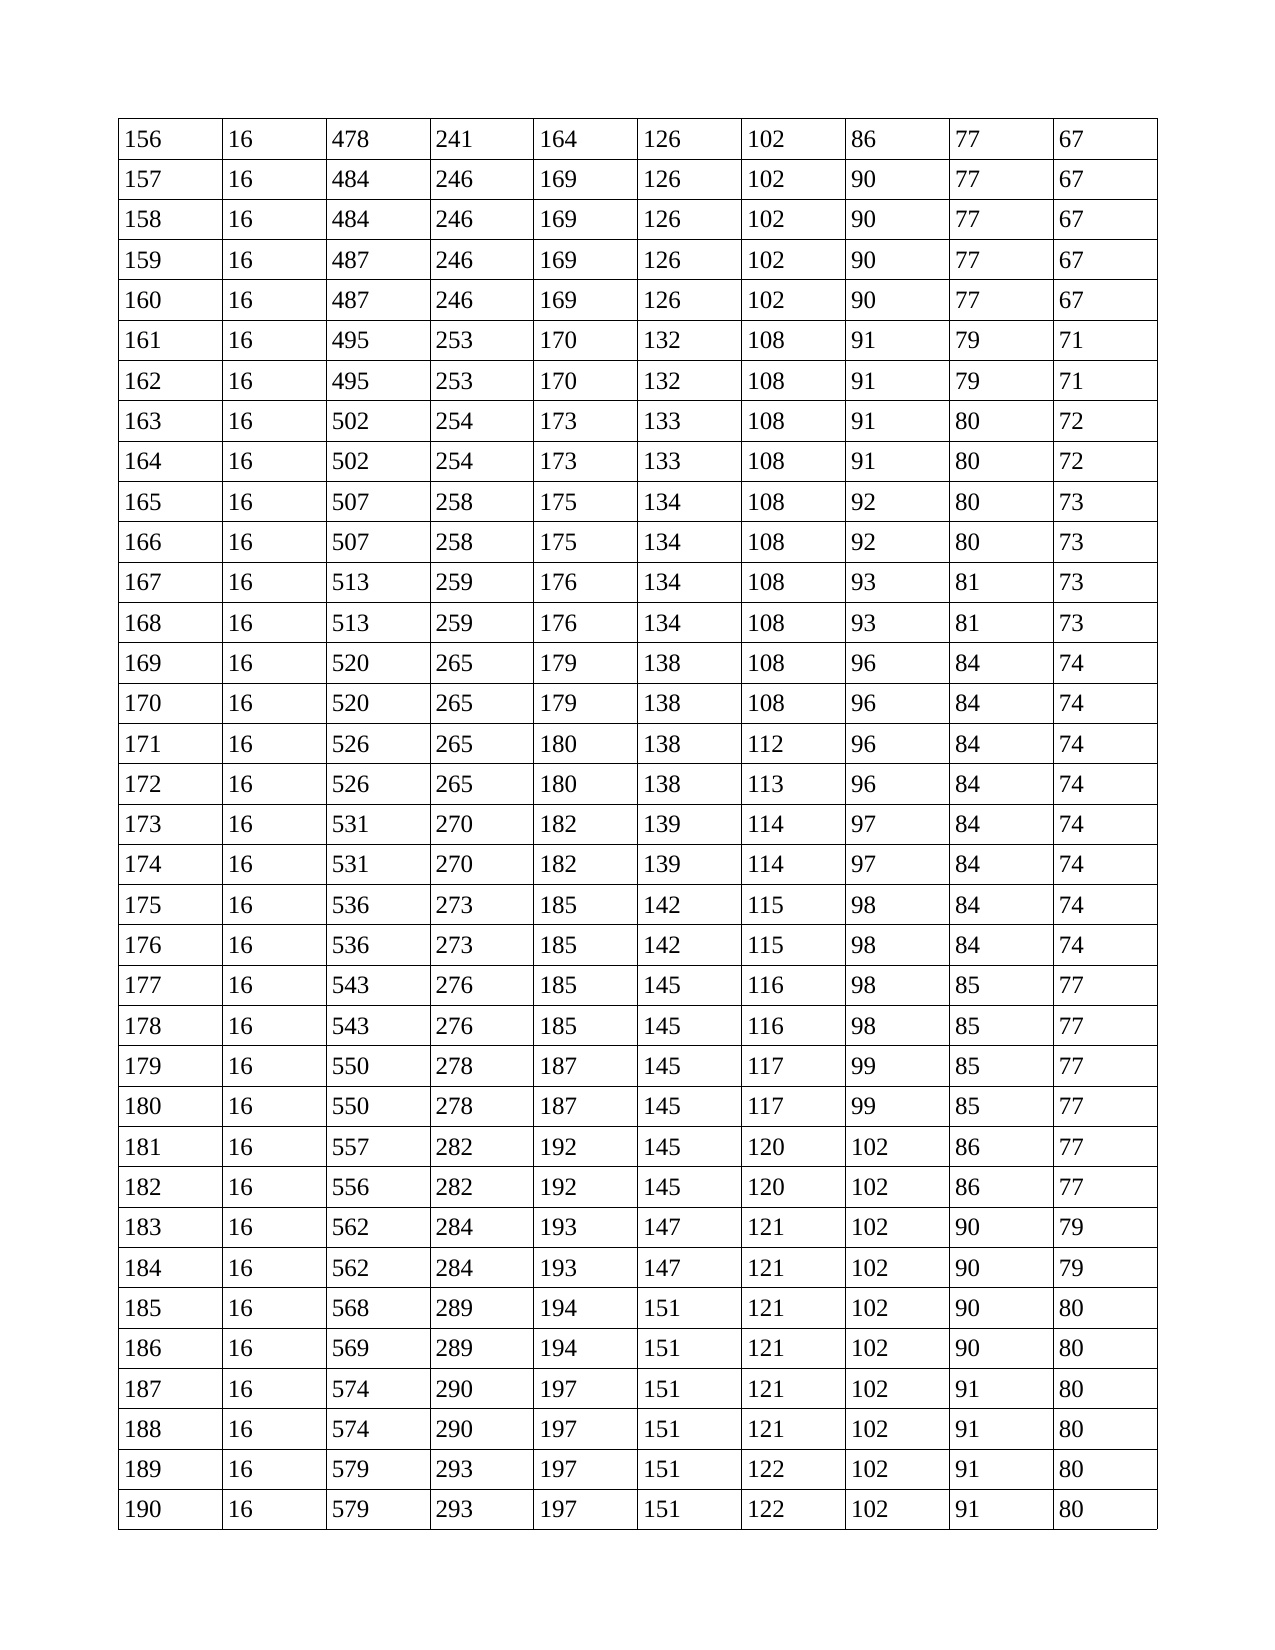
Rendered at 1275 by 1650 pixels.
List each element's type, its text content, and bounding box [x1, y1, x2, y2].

table_cell 478 [327, 119, 430, 158]
table_cell 170 [119, 684, 222, 723]
table_cell 121 [742, 1409, 845, 1448]
table_cell 151 [638, 1288, 741, 1327]
table_cell 192 [534, 1127, 637, 1166]
table_cell 193 [534, 1248, 637, 1287]
table_cell 126 [638, 119, 741, 158]
table_cell 278 [431, 1087, 533, 1126]
table_cell 92 [846, 482, 949, 521]
table_cell 246 [431, 280, 533, 320]
table_cell 77 [950, 280, 1053, 320]
table_cell 80 [1054, 1369, 1157, 1408]
table_cell 77 [1054, 1087, 1157, 1126]
table_cell 74 [1054, 643, 1157, 682]
table_cell 507 [327, 522, 430, 562]
table_cell 108 [742, 563, 845, 602]
table_cell 536 [327, 925, 430, 965]
table_cell 276 [431, 966, 533, 1005]
table_cell 122 [742, 1450, 845, 1489]
table_cell 183 [119, 1208, 222, 1247]
table_cell 134 [638, 603, 741, 642]
table_cell 16 [223, 684, 326, 723]
table_cell 182 [119, 1167, 222, 1207]
table_cell 176 [534, 603, 637, 642]
table_cell 526 [327, 764, 430, 803]
table_cell 96 [846, 643, 949, 682]
table_cell 557 [327, 1127, 430, 1166]
table_cell 167 [119, 563, 222, 602]
table_cell 85 [950, 966, 1053, 1005]
table_cell 186 [119, 1329, 222, 1368]
table_cell 258 [431, 522, 533, 562]
table_cell 520 [327, 684, 430, 723]
table_cell 172 [119, 764, 222, 803]
table_cell 579 [327, 1450, 430, 1489]
table_cell 67 [1054, 160, 1157, 199]
table_cell 99 [846, 1087, 949, 1126]
table_cell 73 [1054, 482, 1157, 521]
table_cell 151 [638, 1450, 741, 1489]
table_cell 79 [1054, 1208, 1157, 1247]
table_cell 16 [223, 321, 326, 360]
table_cell 16 [223, 1490, 326, 1529]
table_cell 16 [223, 1369, 326, 1408]
table_cell 73 [1054, 603, 1157, 642]
table_cell 91 [846, 321, 949, 360]
table_cell 290 [431, 1409, 533, 1448]
table_cell 79 [950, 321, 1053, 360]
table_cell 132 [638, 361, 741, 400]
table_cell 495 [327, 321, 430, 360]
table_cell 80 [1054, 1288, 1157, 1327]
table_cell 117 [742, 1046, 845, 1086]
table_cell 126 [638, 280, 741, 320]
table_cell 164 [119, 442, 222, 481]
table_cell 502 [327, 401, 430, 441]
table_cell 91 [950, 1490, 1053, 1529]
table_cell 520 [327, 643, 430, 682]
table_cell 173 [119, 805, 222, 844]
table_cell 86 [950, 1127, 1053, 1166]
table_cell 254 [431, 401, 533, 441]
table_cell 289 [431, 1288, 533, 1327]
table_cell 126 [638, 240, 741, 279]
table_cell 16 [223, 1006, 326, 1045]
table_cell 282 [431, 1167, 533, 1207]
table_cell 145 [638, 966, 741, 1005]
table_cell 77 [950, 119, 1053, 158]
table_cell 562 [327, 1248, 430, 1287]
table_cell 16 [223, 442, 326, 481]
table_cell 98 [846, 966, 949, 1005]
table_cell 151 [638, 1490, 741, 1529]
table_cell 16 [223, 603, 326, 642]
table_cell 556 [327, 1167, 430, 1207]
table_cell 71 [1054, 321, 1157, 360]
table_cell 77 [1054, 1167, 1157, 1207]
table_cell 90 [950, 1208, 1053, 1247]
table_cell 177 [119, 966, 222, 1005]
table_cell 293 [431, 1490, 533, 1529]
table_cell 77 [950, 160, 1053, 199]
table_cell 16 [223, 1450, 326, 1489]
table_cell 246 [431, 160, 533, 199]
table_cell 273 [431, 885, 533, 924]
table_cell 176 [534, 563, 637, 602]
table_cell 190 [119, 1490, 222, 1529]
table_cell 197 [534, 1409, 637, 1448]
table_cell 85 [950, 1046, 1053, 1086]
table_cell 85 [950, 1087, 1053, 1126]
table_cell 80 [950, 482, 1053, 521]
table_cell 550 [327, 1087, 430, 1126]
table_cell 90 [846, 280, 949, 320]
table_cell 138 [638, 684, 741, 723]
table_cell 80 [1054, 1409, 1157, 1448]
table_cell 145 [638, 1087, 741, 1126]
table_cell 182 [534, 845, 637, 884]
table_cell 108 [742, 442, 845, 481]
table_cell 164 [534, 119, 637, 158]
table_cell 16 [223, 401, 326, 441]
table_cell 502 [327, 442, 430, 481]
table_cell 134 [638, 563, 741, 602]
table_cell 97 [846, 805, 949, 844]
table_cell 185 [119, 1288, 222, 1327]
table_cell 79 [950, 361, 1053, 400]
table_cell 531 [327, 845, 430, 884]
table_cell 246 [431, 200, 533, 239]
table_cell 114 [742, 845, 845, 884]
table_cell 187 [534, 1046, 637, 1086]
table_cell 80 [1054, 1490, 1157, 1529]
table_cell 282 [431, 1127, 533, 1166]
table_cell 74 [1054, 925, 1157, 965]
table_cell 142 [638, 885, 741, 924]
table_cell 276 [431, 1006, 533, 1045]
table_cell 194 [534, 1288, 637, 1327]
table_cell 180 [534, 764, 637, 803]
table_cell 134 [638, 522, 741, 562]
table_cell 175 [534, 522, 637, 562]
table_cell 77 [1054, 1127, 1157, 1166]
table_cell 72 [1054, 401, 1157, 441]
table_cell 197 [534, 1490, 637, 1529]
table_cell 102 [742, 160, 845, 199]
table_cell 67 [1054, 119, 1157, 158]
table_cell 16 [223, 845, 326, 884]
table_cell 568 [327, 1288, 430, 1327]
table_cell 157 [119, 160, 222, 199]
table_cell 513 [327, 563, 430, 602]
table_cell 84 [950, 845, 1053, 884]
table_cell 169 [534, 200, 637, 239]
table_cell 102 [846, 1127, 949, 1166]
table_cell 265 [431, 764, 533, 803]
table_cell 278 [431, 1046, 533, 1086]
table_cell 163 [119, 401, 222, 441]
table_cell 185 [534, 925, 637, 965]
table_cell 16 [223, 1329, 326, 1368]
table_cell 179 [534, 643, 637, 682]
table_cell 16 [223, 966, 326, 1005]
table_cell 543 [327, 1006, 430, 1045]
table_cell 258 [431, 482, 533, 521]
table_cell 174 [119, 845, 222, 884]
table_cell 16 [223, 885, 326, 924]
table_cell 80 [1054, 1329, 1157, 1368]
table_cell 16 [223, 1046, 326, 1086]
table_cell 133 [638, 442, 741, 481]
table_cell 108 [742, 361, 845, 400]
table_cell 80 [950, 522, 1053, 562]
table_cell 175 [534, 482, 637, 521]
table_cell 102 [742, 119, 845, 158]
table_cell 270 [431, 845, 533, 884]
table_cell 84 [950, 764, 1053, 803]
table_cell 192 [534, 1167, 637, 1207]
table_cell 507 [327, 482, 430, 521]
table_cell 77 [950, 200, 1053, 239]
table_cell 536 [327, 885, 430, 924]
table_cell 550 [327, 1046, 430, 1086]
table_cell 91 [950, 1450, 1053, 1489]
table_cell 290 [431, 1369, 533, 1408]
table_cell 121 [742, 1329, 845, 1368]
table_cell 145 [638, 1167, 741, 1207]
table_cell 98 [846, 1006, 949, 1045]
table_cell 80 [1054, 1450, 1157, 1489]
table_cell 484 [327, 200, 430, 239]
table_cell 151 [638, 1329, 741, 1368]
table_cell 579 [327, 1490, 430, 1529]
table_cell 197 [534, 1450, 637, 1489]
table_cell 180 [119, 1087, 222, 1126]
table_cell 108 [742, 482, 845, 521]
table_cell 121 [742, 1288, 845, 1327]
table_cell 102 [846, 1208, 949, 1247]
table_cell 138 [638, 643, 741, 682]
table_cell 16 [223, 643, 326, 682]
table_cell 513 [327, 603, 430, 642]
table_cell 74 [1054, 764, 1157, 803]
table_cell 102 [742, 280, 845, 320]
table_cell 96 [846, 764, 949, 803]
table_cell 16 [223, 1248, 326, 1287]
table_cell 74 [1054, 724, 1157, 763]
table_cell 90 [846, 160, 949, 199]
table_cell 179 [534, 684, 637, 723]
table_cell 543 [327, 966, 430, 1005]
table_cell 71 [1054, 361, 1157, 400]
table_cell 80 [950, 401, 1053, 441]
table_cell 284 [431, 1208, 533, 1247]
table_cell 92 [846, 522, 949, 562]
table_cell 120 [742, 1127, 845, 1166]
table_cell 99 [846, 1046, 949, 1086]
table_cell 173 [534, 442, 637, 481]
table_cell 16 [223, 925, 326, 965]
table_cell 574 [327, 1369, 430, 1408]
table_cell 160 [119, 280, 222, 320]
table_cell 16 [223, 563, 326, 602]
table_cell 185 [534, 966, 637, 1005]
table_cell 188 [119, 1409, 222, 1448]
table_cell 16 [223, 1127, 326, 1166]
table_cell 91 [950, 1369, 1053, 1408]
table_cell 194 [534, 1329, 637, 1368]
table_cell 115 [742, 885, 845, 924]
table_cell 16 [223, 1208, 326, 1247]
table_cell 81 [950, 603, 1053, 642]
table_cell 171 [119, 724, 222, 763]
table_cell 265 [431, 643, 533, 682]
table_cell 91 [950, 1409, 1053, 1448]
table_cell 121 [742, 1208, 845, 1247]
table_cell 84 [950, 684, 1053, 723]
table_cell 80 [950, 442, 1053, 481]
table_cell 97 [846, 845, 949, 884]
table_cell 189 [119, 1450, 222, 1489]
table_cell 495 [327, 361, 430, 400]
table_cell 169 [119, 643, 222, 682]
table_cell 175 [119, 885, 222, 924]
table_cell 139 [638, 805, 741, 844]
table_cell 74 [1054, 805, 1157, 844]
table_cell 79 [1054, 1248, 1157, 1287]
table_cell 77 [1054, 966, 1157, 1005]
table_cell 102 [846, 1369, 949, 1408]
table_cell 96 [846, 684, 949, 723]
table_cell 91 [846, 442, 949, 481]
table_cell 74 [1054, 885, 1157, 924]
table_cell 16 [223, 724, 326, 763]
table_cell 246 [431, 240, 533, 279]
table_cell 108 [742, 522, 845, 562]
table_cell 116 [742, 966, 845, 1005]
table_cell 16 [223, 1288, 326, 1327]
table_cell 102 [846, 1167, 949, 1207]
table_cell 86 [950, 1167, 1053, 1207]
table_cell 102 [846, 1450, 949, 1489]
table_cell 84 [950, 805, 1053, 844]
table_cell 151 [638, 1409, 741, 1448]
table_cell 562 [327, 1208, 430, 1247]
table_cell 265 [431, 684, 533, 723]
table_cell 138 [638, 724, 741, 763]
table_cell 102 [846, 1329, 949, 1368]
table_cell 90 [846, 240, 949, 279]
table_cell 121 [742, 1248, 845, 1287]
table_cell 90 [950, 1248, 1053, 1287]
table_cell 162 [119, 361, 222, 400]
table_cell 142 [638, 925, 741, 965]
table_cell 145 [638, 1006, 741, 1045]
table_cell 73 [1054, 522, 1157, 562]
table_cell 253 [431, 321, 533, 360]
table_cell 169 [534, 160, 637, 199]
table_cell 16 [223, 1409, 326, 1448]
table_cell 102 [742, 240, 845, 279]
table_cell 16 [223, 119, 326, 158]
table_cell 179 [119, 1046, 222, 1086]
table_cell 73 [1054, 563, 1157, 602]
table_cell 108 [742, 643, 845, 682]
table_cell 98 [846, 925, 949, 965]
table_cell 16 [223, 764, 326, 803]
table_cell 176 [119, 925, 222, 965]
table_cell 67 [1054, 240, 1157, 279]
table_cell 16 [223, 522, 326, 562]
table_cell 185 [534, 1006, 637, 1045]
table_cell 284 [431, 1248, 533, 1287]
table_cell 67 [1054, 280, 1157, 320]
table_cell 98 [846, 885, 949, 924]
table_cell 77 [1054, 1046, 1157, 1086]
table_cell 133 [638, 401, 741, 441]
table_cell 113 [742, 764, 845, 803]
table_cell 259 [431, 563, 533, 602]
table_cell 187 [119, 1369, 222, 1408]
table_cell 178 [119, 1006, 222, 1045]
table_cell 84 [950, 885, 1053, 924]
table_cell 102 [846, 1490, 949, 1529]
table_cell 85 [950, 1006, 1053, 1045]
table_cell 16 [223, 482, 326, 521]
table_cell 74 [1054, 684, 1157, 723]
table_cell 147 [638, 1248, 741, 1287]
table_cell 170 [534, 361, 637, 400]
table_cell 173 [534, 401, 637, 441]
table_cell 16 [223, 1167, 326, 1207]
table_cell 90 [950, 1288, 1053, 1327]
table_cell 151 [638, 1369, 741, 1408]
table_cell 72 [1054, 442, 1157, 481]
table_cell 293 [431, 1450, 533, 1489]
table_cell 270 [431, 805, 533, 844]
table_cell 16 [223, 240, 326, 279]
table_cell 181 [119, 1127, 222, 1166]
table_cell 114 [742, 805, 845, 844]
table_cell 187 [534, 1087, 637, 1126]
table_cell 16 [223, 280, 326, 320]
table_cell 116 [742, 1006, 845, 1045]
table_cell 74 [1054, 845, 1157, 884]
table_cell 115 [742, 925, 845, 965]
table_cell 487 [327, 240, 430, 279]
table_cell 91 [846, 401, 949, 441]
table_cell 84 [950, 724, 1053, 763]
table_cell 531 [327, 805, 430, 844]
table_cell 289 [431, 1329, 533, 1368]
table_cell 184 [119, 1248, 222, 1287]
table_cell 126 [638, 200, 741, 239]
table_cell 16 [223, 805, 326, 844]
table_cell 569 [327, 1329, 430, 1368]
table_cell 185 [534, 885, 637, 924]
table_cell 108 [742, 684, 845, 723]
table_cell 166 [119, 522, 222, 562]
table_cell 16 [223, 361, 326, 400]
table_cell 168 [119, 603, 222, 642]
table_cell 120 [742, 1167, 845, 1207]
table_cell 16 [223, 160, 326, 199]
table_cell 81 [950, 563, 1053, 602]
table_cell 139 [638, 845, 741, 884]
table_cell 484 [327, 160, 430, 199]
table_cell 169 [534, 280, 637, 320]
table_cell 193 [534, 1208, 637, 1247]
table_cell 67 [1054, 200, 1157, 239]
table_cell 84 [950, 925, 1053, 965]
table_cell 90 [950, 1329, 1053, 1368]
table_cell 253 [431, 361, 533, 400]
table_cell 158 [119, 200, 222, 239]
table_cell 180 [534, 724, 637, 763]
table_cell 108 [742, 401, 845, 441]
table_cell 159 [119, 240, 222, 279]
table_cell 102 [742, 200, 845, 239]
table_cell 574 [327, 1409, 430, 1448]
table_cell 138 [638, 764, 741, 803]
table_cell 93 [846, 563, 949, 602]
table_cell 121 [742, 1369, 845, 1408]
table_cell 108 [742, 603, 845, 642]
table_cell 77 [1054, 1006, 1157, 1045]
table_cell 526 [327, 724, 430, 763]
table_cell 16 [223, 1087, 326, 1126]
table_cell 108 [742, 321, 845, 360]
table_cell 16 [223, 200, 326, 239]
table_cell 90 [846, 200, 949, 239]
table_cell 77 [950, 240, 1053, 279]
table_cell 156 [119, 119, 222, 158]
table_cell 147 [638, 1208, 741, 1247]
table_cell 134 [638, 482, 741, 521]
table_cell 126 [638, 160, 741, 199]
table_cell 169 [534, 240, 637, 279]
table_cell 86 [846, 119, 949, 158]
table_cell 487 [327, 280, 430, 320]
table_cell 132 [638, 321, 741, 360]
table_cell 273 [431, 925, 533, 965]
table_cell 145 [638, 1046, 741, 1086]
table_cell 91 [846, 361, 949, 400]
table_cell 102 [846, 1288, 949, 1327]
table_cell 197 [534, 1369, 637, 1408]
table_cell 259 [431, 603, 533, 642]
table_cell 84 [950, 643, 1053, 682]
table_cell 265 [431, 724, 533, 763]
table_cell 112 [742, 724, 845, 763]
table_cell 93 [846, 603, 949, 642]
table_cell 241 [431, 119, 533, 158]
table_cell 102 [846, 1248, 949, 1287]
table_cell 96 [846, 724, 949, 763]
table_cell 145 [638, 1127, 741, 1166]
table_cell 161 [119, 321, 222, 360]
table_cell 254 [431, 442, 533, 481]
table_cell 182 [534, 805, 637, 844]
table_cell 122 [742, 1490, 845, 1529]
table_cell 170 [534, 321, 637, 360]
table_cell 165 [119, 482, 222, 521]
table_cell 117 [742, 1087, 845, 1126]
table_cell 102 [846, 1409, 949, 1448]
